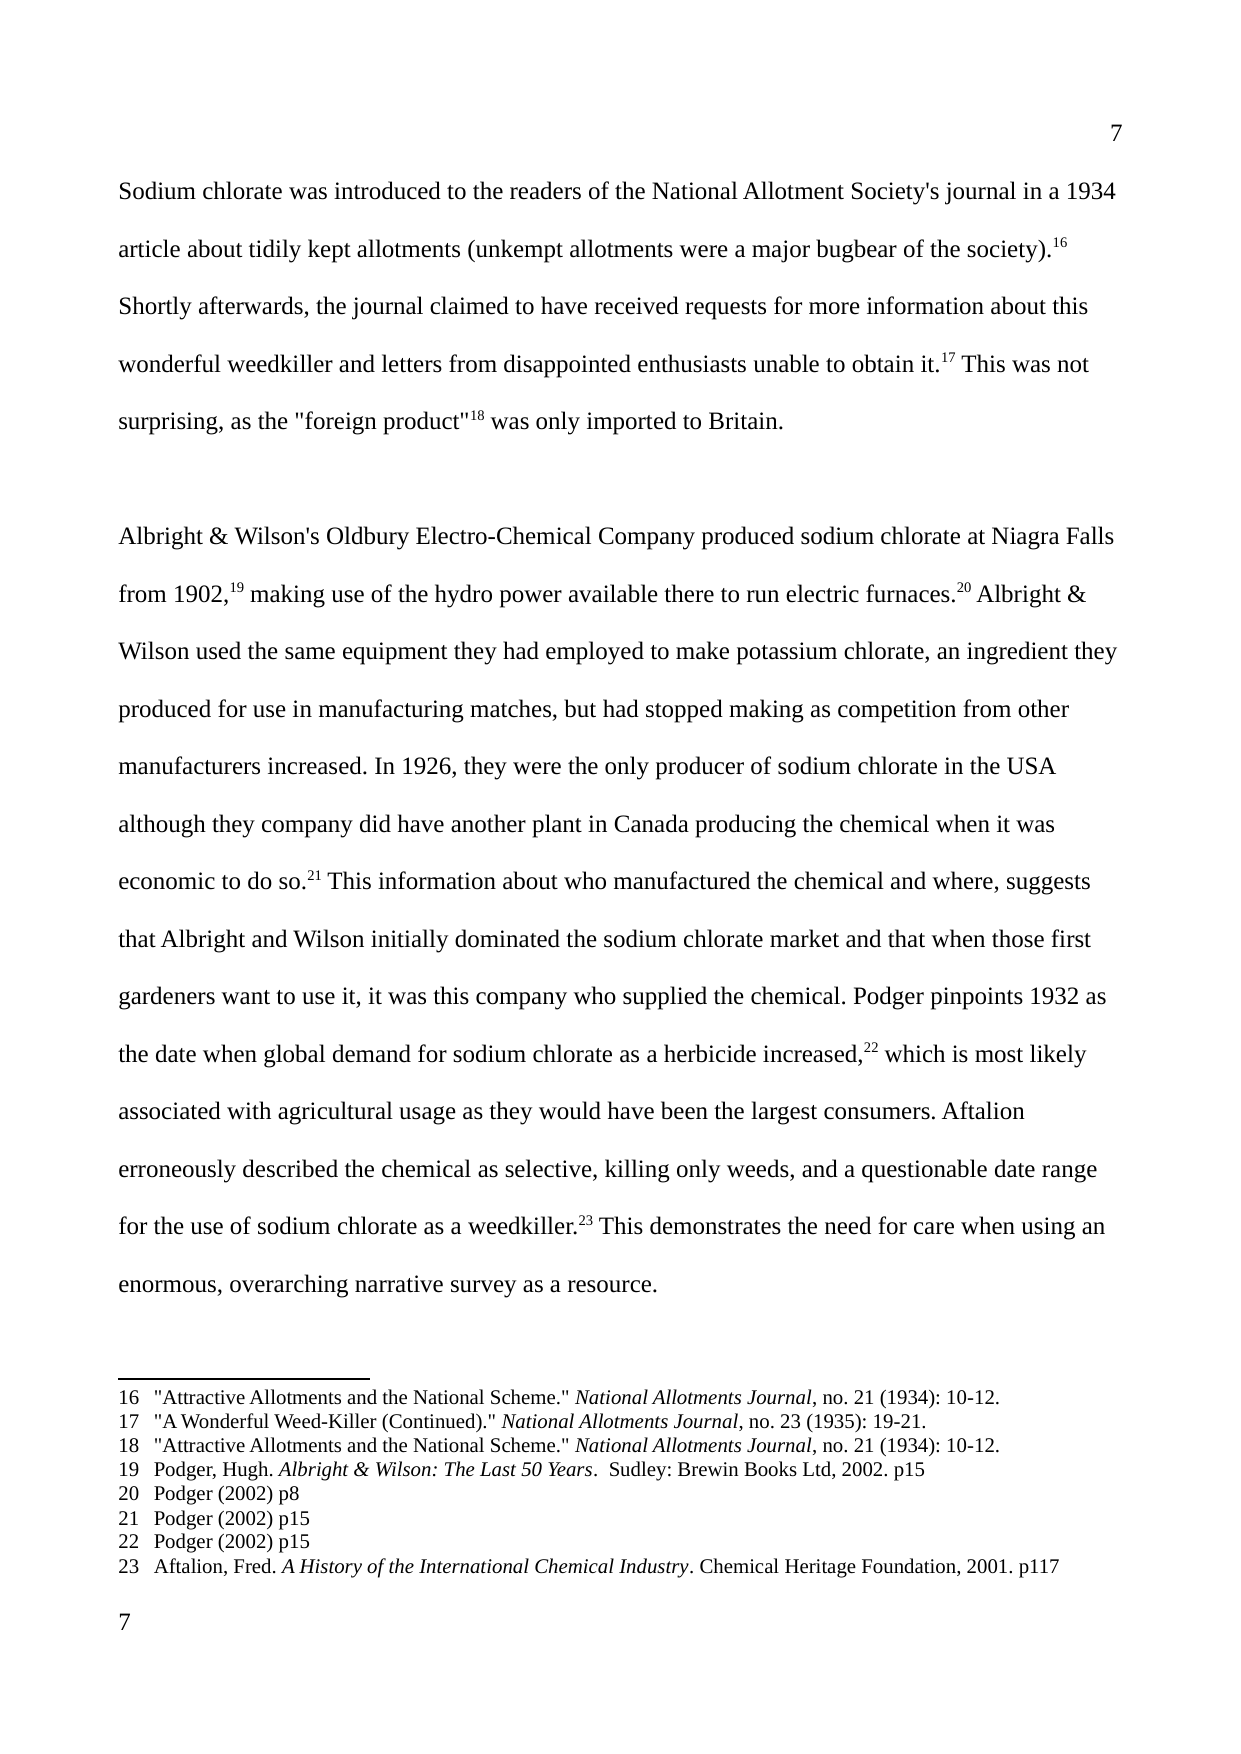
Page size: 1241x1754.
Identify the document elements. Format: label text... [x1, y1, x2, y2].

text Podger (2002) p15 [118, 1505, 1122, 1529]
text Podger (2002) p8 [118, 1481, 1122, 1505]
text "Attractive Allotments and the National Scheme." National Allotments Journal, no. 21 (1934): 10-12. [118, 1385, 1122, 1409]
text "A Wonderful Weed-Killer (Continued)." National Allotments Journal, no. 23 (1935): 19-21. [118, 1409, 1122, 1433]
text Sodium chlorate was introduced to the readers of the National Allotment Society's journal in a 1934 article about tidily kept allotments (unkempt allotments were a major bugbear of the society). Shortly afterwards, the journal claimed to have received requests for more information about this wonderful weedkiller and letters from disappointed enthusiasts unable to obtain it. This was not surprising, as the "foreign product" was only imported to Britain. [118, 176, 1122, 435]
text Podger (2002) p15 [118, 1529, 1122, 1553]
text Aftalion, Fred. A History of the International Chemical Industry. Chemical Heritage Foundation, 2001. p117 [118, 1553, 1122, 1578]
text "Attractive Allotments and the National Scheme." National Allotments Journal, no. 21 (1934): 10-12. [118, 1433, 1122, 1457]
text Podger, Hugh. Albright & Wilson: The Last 50 Years. Sudley: Brewin Books Ltd, 2002. p15 [118, 1457, 1122, 1481]
text Albright & Wilson's Oldbury Electro-Chemical Company produced sodium chlorate at Niagra Falls from 1902, making use of the hydro power available there to run electric furnaces. Albright & Wilson used the same equipment they had employed to make potassium chlorate, an ingredient they produced for use in manufacturing matches, but had stopped making as competition from other manufacturers increased. In 1926, they were the only producer of sodium chlorate in the USA although they company did have another plant in Canada producing the chemical when it was economic to do so. This information about who manufactured the chemical and where, suggests that Albright and Wilson initially dominated the sodium chlorate market and that when those first gardeners want to use it, it was this company who supplied the chemical. Podger pinpoints 1932 as the date when global demand for sodium chlorate as a herbicide increased, which is most likely associated with agricultural usage as they would have been the largest consumers. Aftalion erroneously described the chemical as selective, killing only weeds, and a questionable date range for the use of sodium chlorate as a weedkiller. This demonstrates the need for care when using an enormous, overarching narrative survey as a resource. [118, 521, 1122, 1298]
